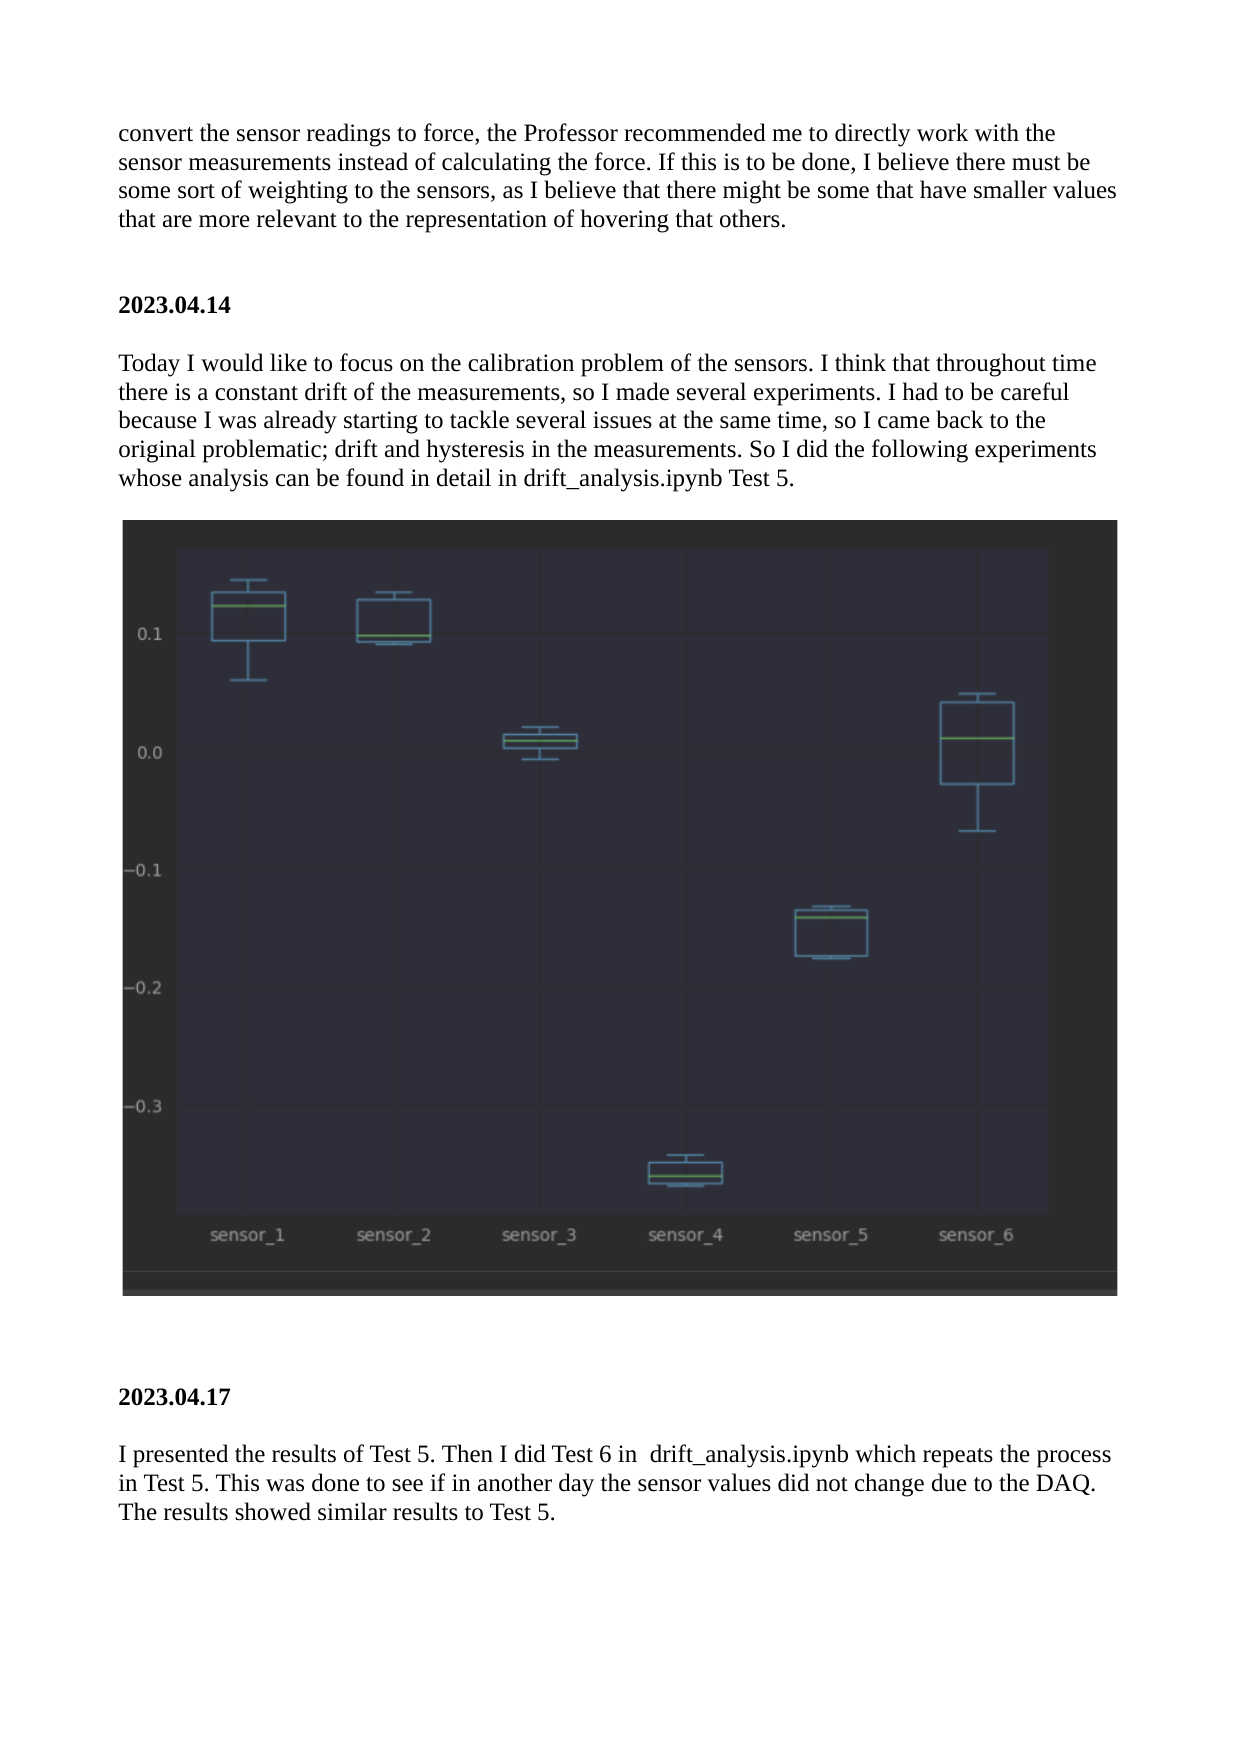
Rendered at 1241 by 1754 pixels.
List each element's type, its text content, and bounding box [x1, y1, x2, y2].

text I presented the results of Test 5. Then I did Test 6 in drift_analysis.ipynb which repeats the process in Test 5. This was done to see if in another day the sensor values did not change due to the DAQ. The results showed similar results to Test 5. [118, 1439, 1122, 1526]
text 2023.04.17 [118, 1382, 1122, 1411]
text 2023.04.14 [118, 291, 1122, 319]
picture [122, 520, 1118, 1296]
text convert the sensor readings to force, the Professor recommended me to directly work with the sensor measurements instead of calculating the force. If this is to be done, I believe there must be some sort of weighting to the sensors, as I believe that there might be some that have smaller values that are more relevant to the representation of hovering that others. [118, 118, 1122, 233]
text Today I would like to focus on the calibration problem of the sensors. I think that throughout time there is a constant drift of the measurements, so I made several experiments. I had to be careful because I was already starting to tackle several issues at the same time, so I came back to the original problematic; drift and hysteresis in the measurements. So I did the following experiments whose analysis can be found in detail in drift_analysis.ipynb Test 5. [118, 348, 1122, 492]
